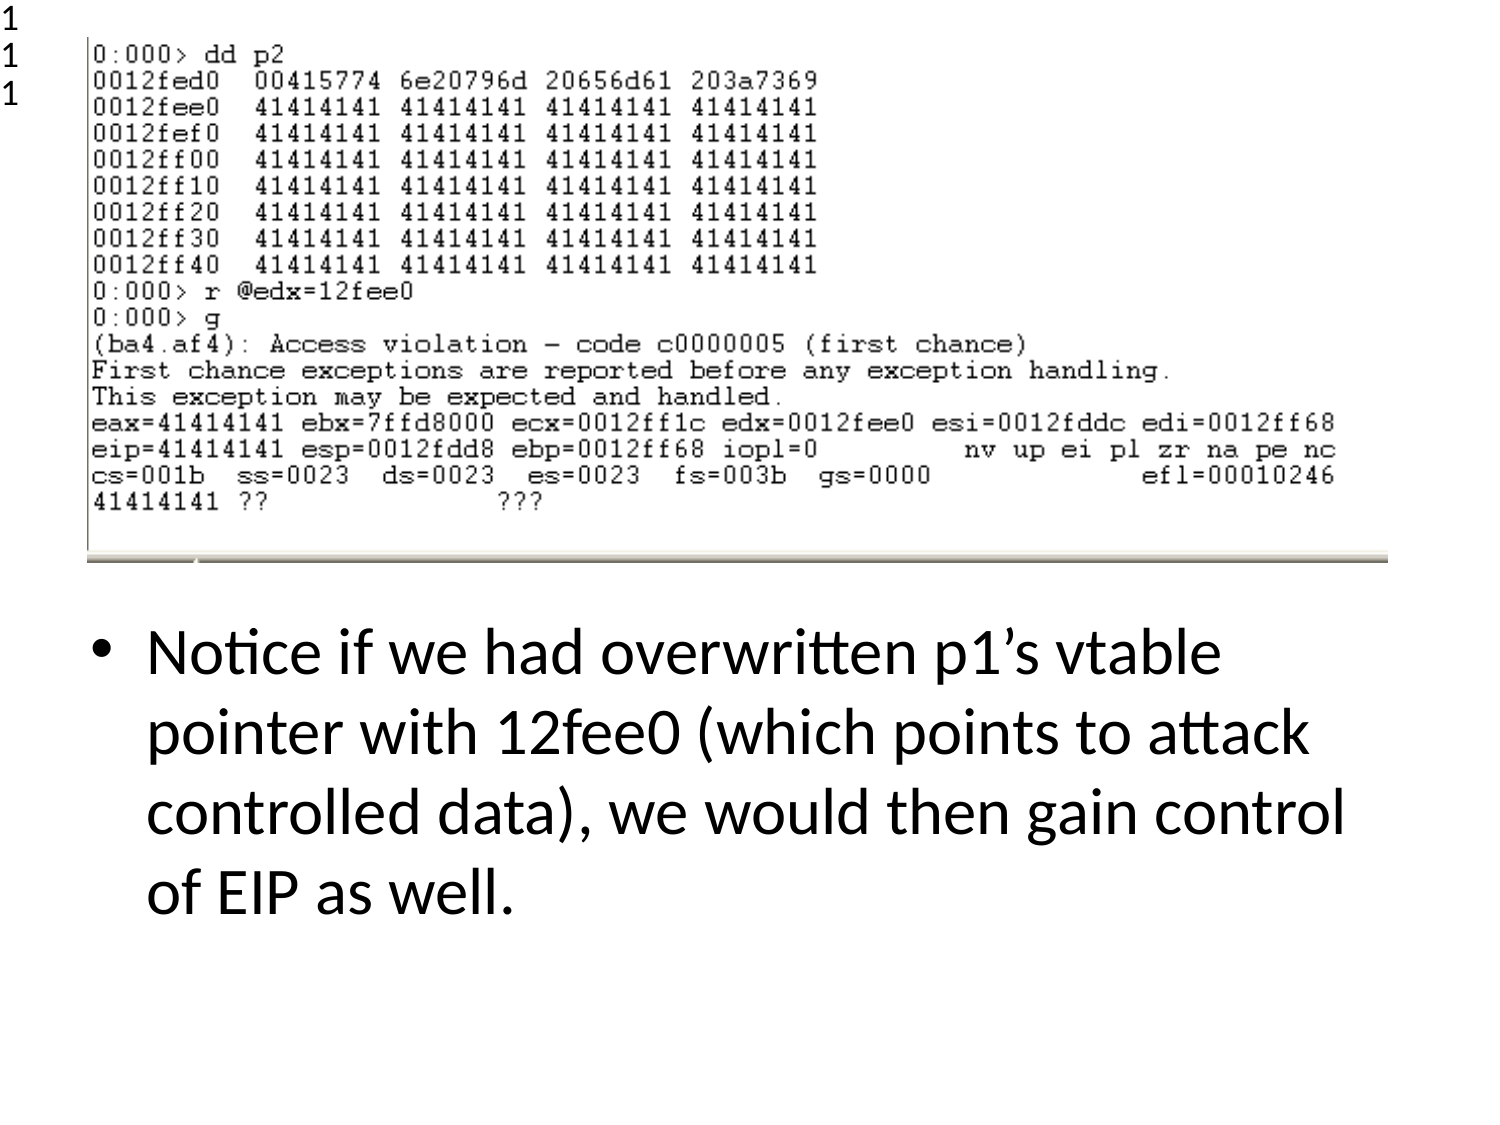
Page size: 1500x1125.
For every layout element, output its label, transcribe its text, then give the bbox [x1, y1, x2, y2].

picture [87, 37, 1388, 563]
list Notice if we had overwritten p1’s vtable pointer with 12fee0 (which points to attack controlled data), we would then gain control of EIP as well. [75, 600, 1425, 1075]
